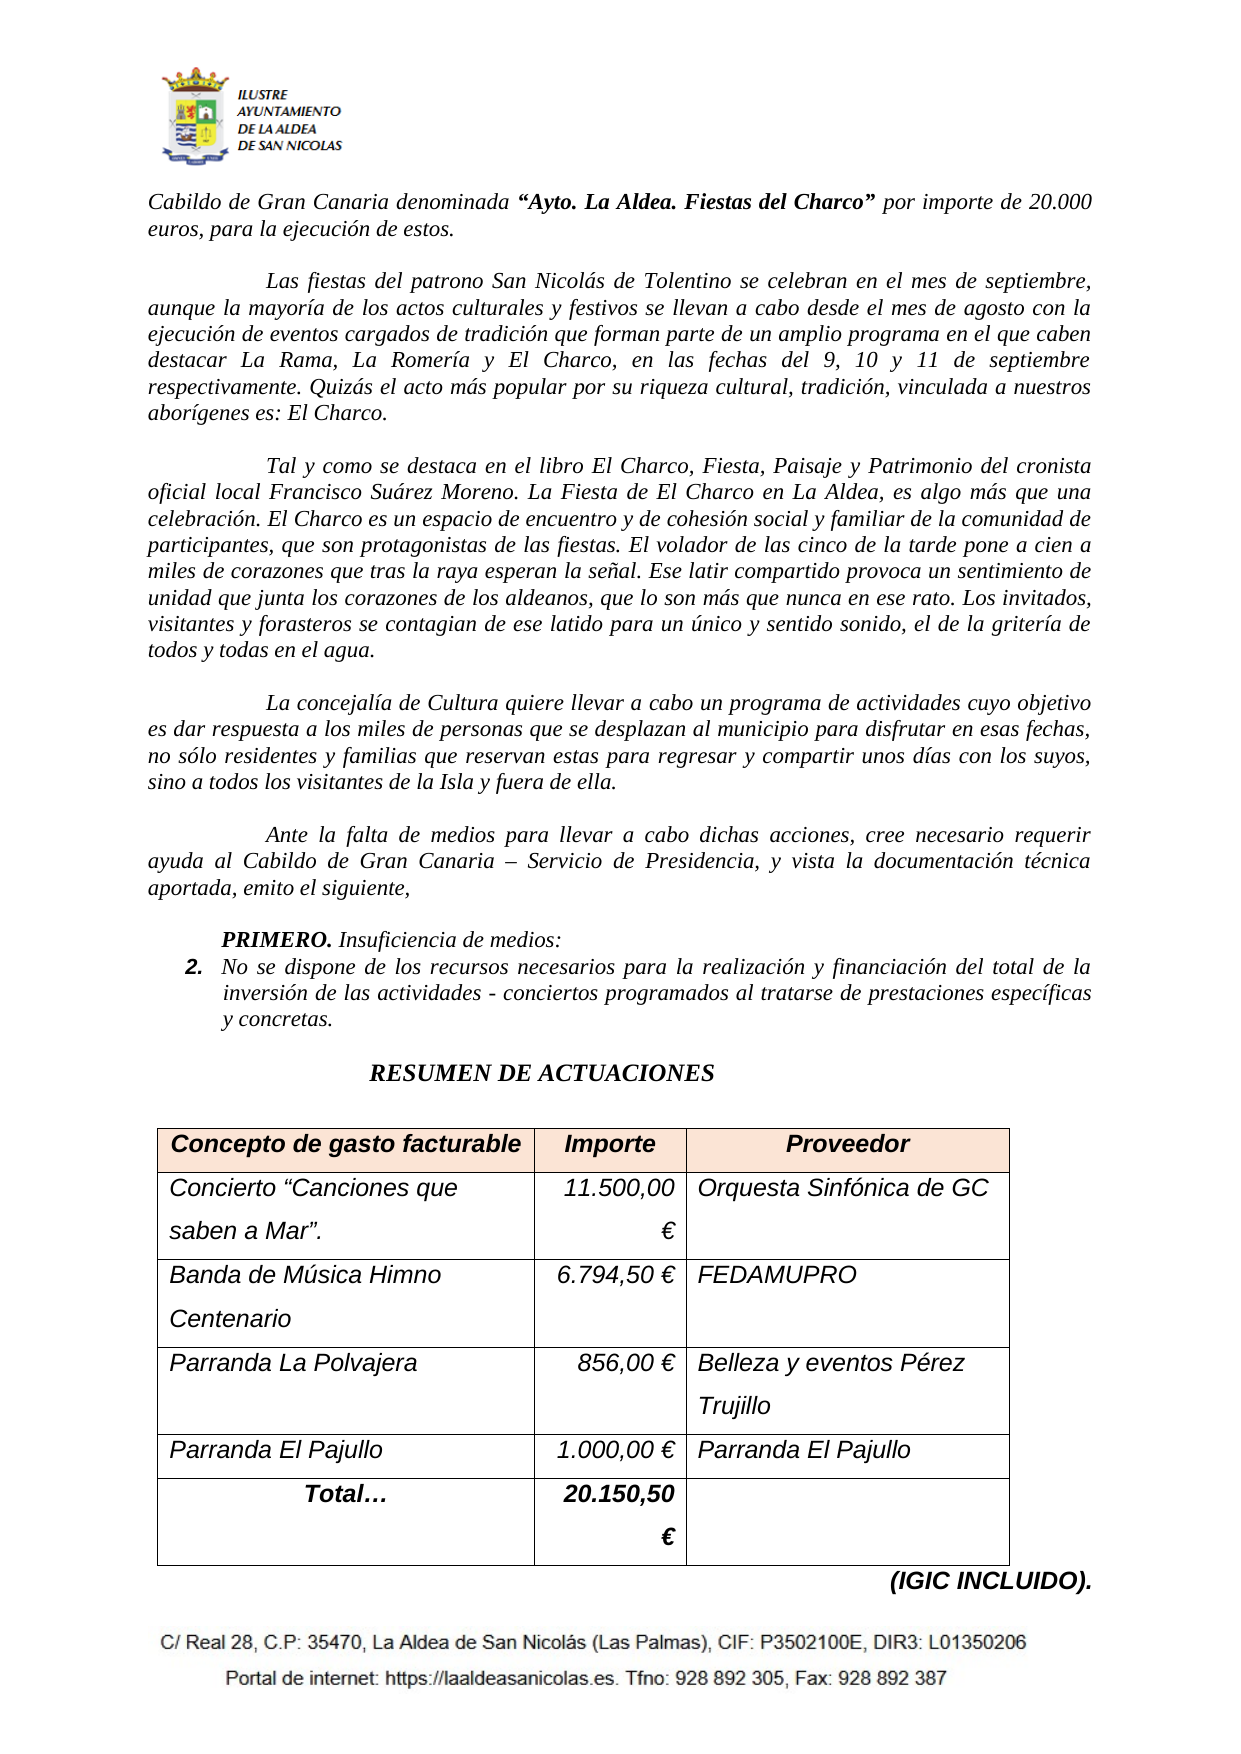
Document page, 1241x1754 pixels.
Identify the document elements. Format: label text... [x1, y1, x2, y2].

text Las fiestas del patrono San Nicolás de Tolentino se celebran en el mes de septiembre, aunque la mayoría de los actos culturales y festivos se llevan a cabo desde el mes de agosto con la ejecución de eventos cargados de tradición que forman parte de un amplio programa en el que caben destacar La Rama, La Romería y El Charco, en las fechas del 9, 10 y 11 de septiembre respectivamente. Quizás el acto más popular por su riqueza cultural, tradición, vinculada a nuestros aborígenes es: El Charco. [148, 267, 1093, 426]
table_cell Total… [158, 1479, 534, 1565]
table_cell 6.794,50 € [535, 1260, 686, 1347]
list No se dispone de los recursos necesarios para la realización y financiación del total de la inversión de las actividades - conciertos programados al tratarse de prestaciones específicas y concretas. [185, 953, 1093, 1032]
table_cell Parranda El Pajullo [687, 1435, 1009, 1478]
text RESUMEN DE ACTUACIONES [369, 1058, 1093, 1087]
text (IGIC INCLUIDO). [148, 1566, 1093, 1595]
table_cell [687, 1479, 1009, 1565]
table_cell Orquesta Sinfónica de GC [687, 1173, 1009, 1259]
text La concejalía de Cultura quiere llevar a cabo un programa de actividades cuyo objetivo es dar respuesta a los miles de personas que se desplazan al municipio para disfrutar en esas fechas, no sólo residentes y familias que reservan estas para regresar y compartir unos días con los suyos, sino a todos los visitantes de la Isla y fuera de ella. [148, 689, 1093, 794]
table_cell 20.150,50 € [535, 1479, 686, 1565]
text Cabildo de Gran Canaria denominada “Ayto. La Aldea. Fiestas del Charco” por importe de 20.000 euros, para la ejecución de estos. [148, 188, 1093, 241]
text PRIMERO. Insuficiencia de medios: [221, 926, 1093, 953]
table_header Concepto de gasto facturable [158, 1129, 534, 1172]
table_cell Banda de Música Himno Centenario [158, 1260, 534, 1347]
table_cell FEDAMUPRO [687, 1260, 1009, 1347]
table_header Proveedor [687, 1129, 1009, 1172]
table_header Importe [535, 1129, 686, 1172]
table_cell Belleza y eventos Pérez Trujillo [687, 1348, 1009, 1434]
table_cell Parranda La Polvajera [158, 1348, 534, 1434]
table_cell Parranda El Pajullo [158, 1435, 534, 1478]
picture [148, 1626, 1034, 1694]
table_cell Concierto “Canciones que saben a Mar”. [158, 1173, 534, 1259]
table_cell 11.500,00 € [535, 1173, 686, 1259]
picture [148, 59, 358, 173]
table_cell 1.000,00 € [535, 1435, 686, 1478]
text Tal y como se destaca en el libro El Charco, Fiesta, Paisaje y Patrimonio del cronista oficial local Francisco Suárez Moreno. La Fiesta de El Charco en La Aldea, es algo más que una celebración. El Charco es un espacio de encuentro y de cohesión social y familiar de la comunidad de participantes, que son protagonistas de las fiestas. El volador de las cinco de la tarde pone a cien a miles de corazones que tras la raya esperan la señal. Ese latir compartido provoca un sentimiento de unidad que junta los corazones de los aldeanos, que lo son más que nunca en ese rato. Los invitados, visitantes y forasteros se contagian de ese latido para un único y sentido sonido, el de la gritería de todos y todas en el agua. [148, 452, 1093, 663]
table_cell 856,00 € [535, 1348, 686, 1434]
text Ante la falta de medios para llevar a cabo dichas acciones, cree necesario requerir ayuda al Cabildo de Gran Canaria – Servicio de Presidencia, y vista la documentación técnica aportada, emito el siguiente, [148, 821, 1093, 900]
